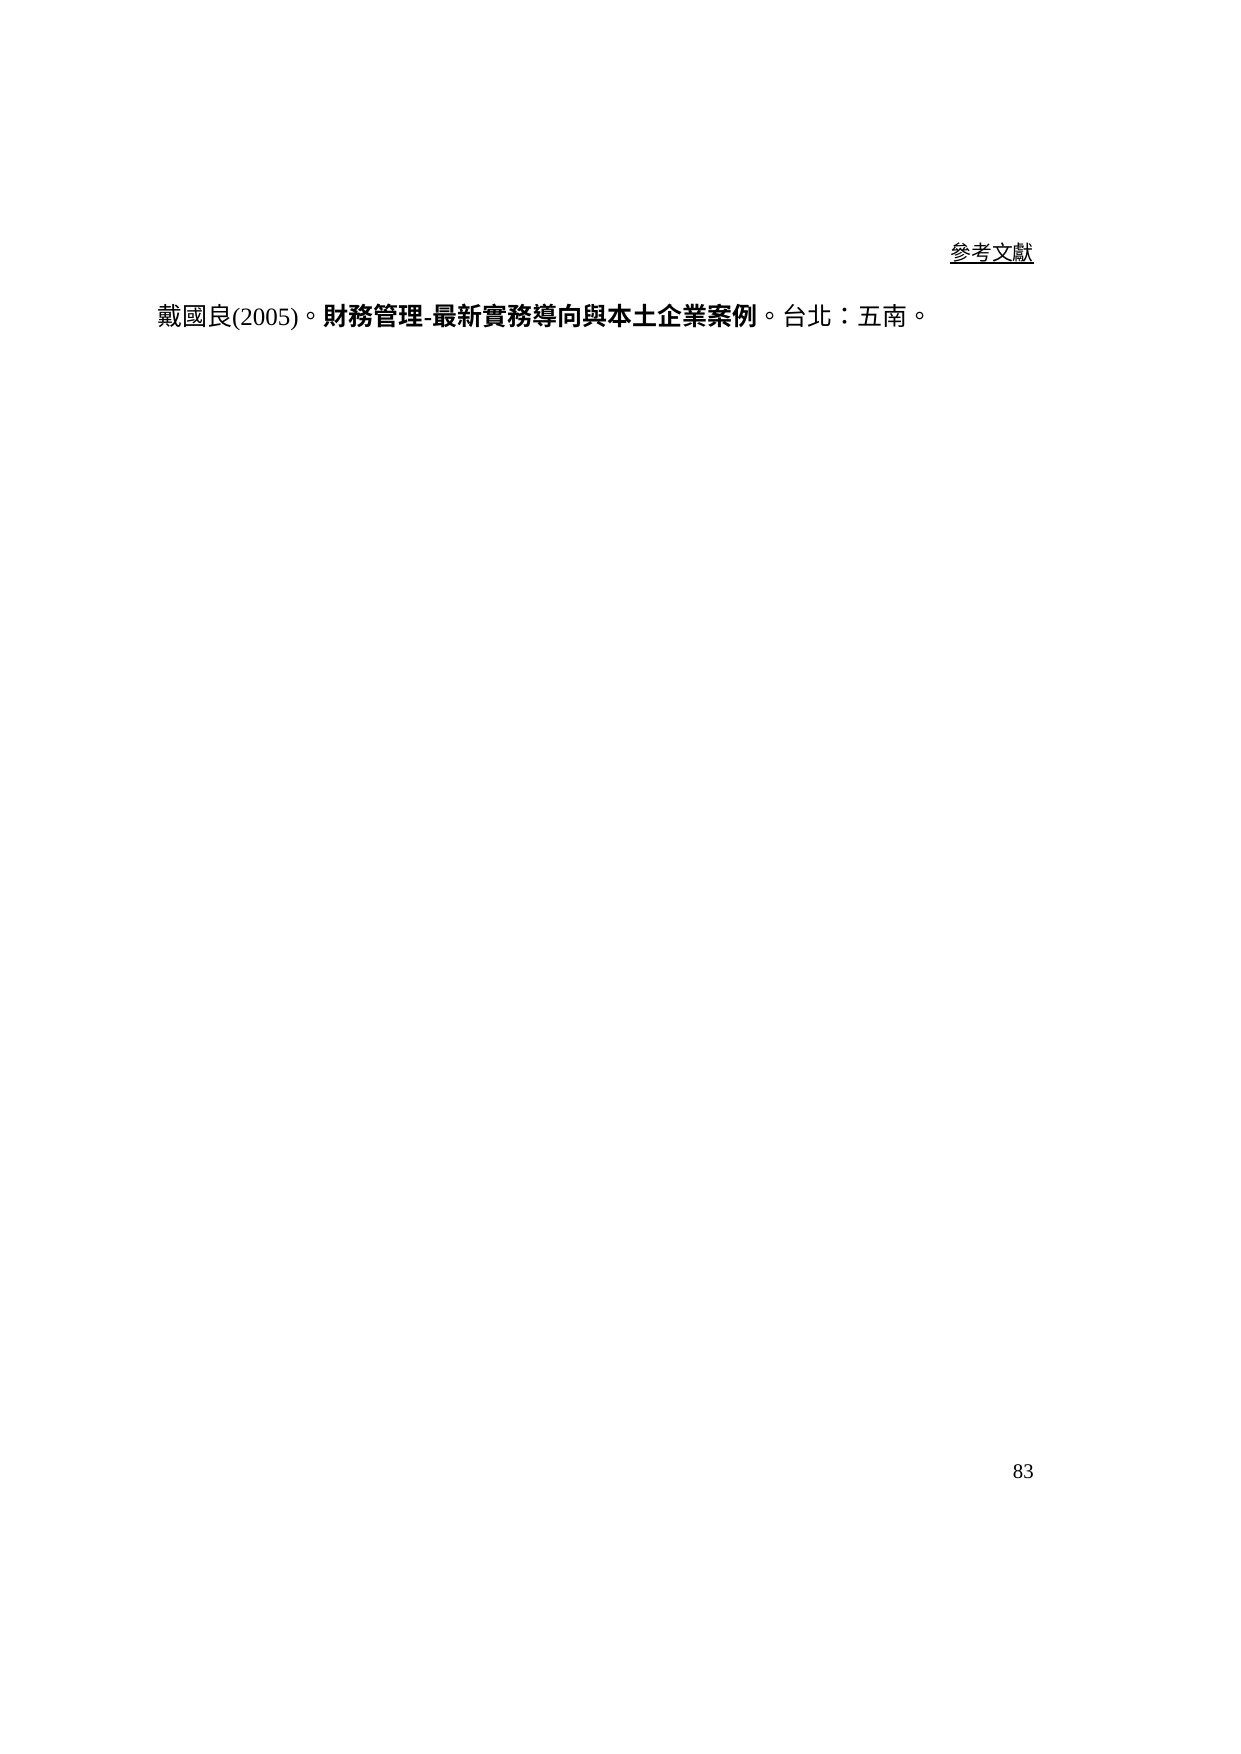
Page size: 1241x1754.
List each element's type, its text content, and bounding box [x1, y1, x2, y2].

text 戴國良(2005)。財務管理-最新實務導向與本土企業案例。台北：五南。 [157, 295, 1033, 333]
